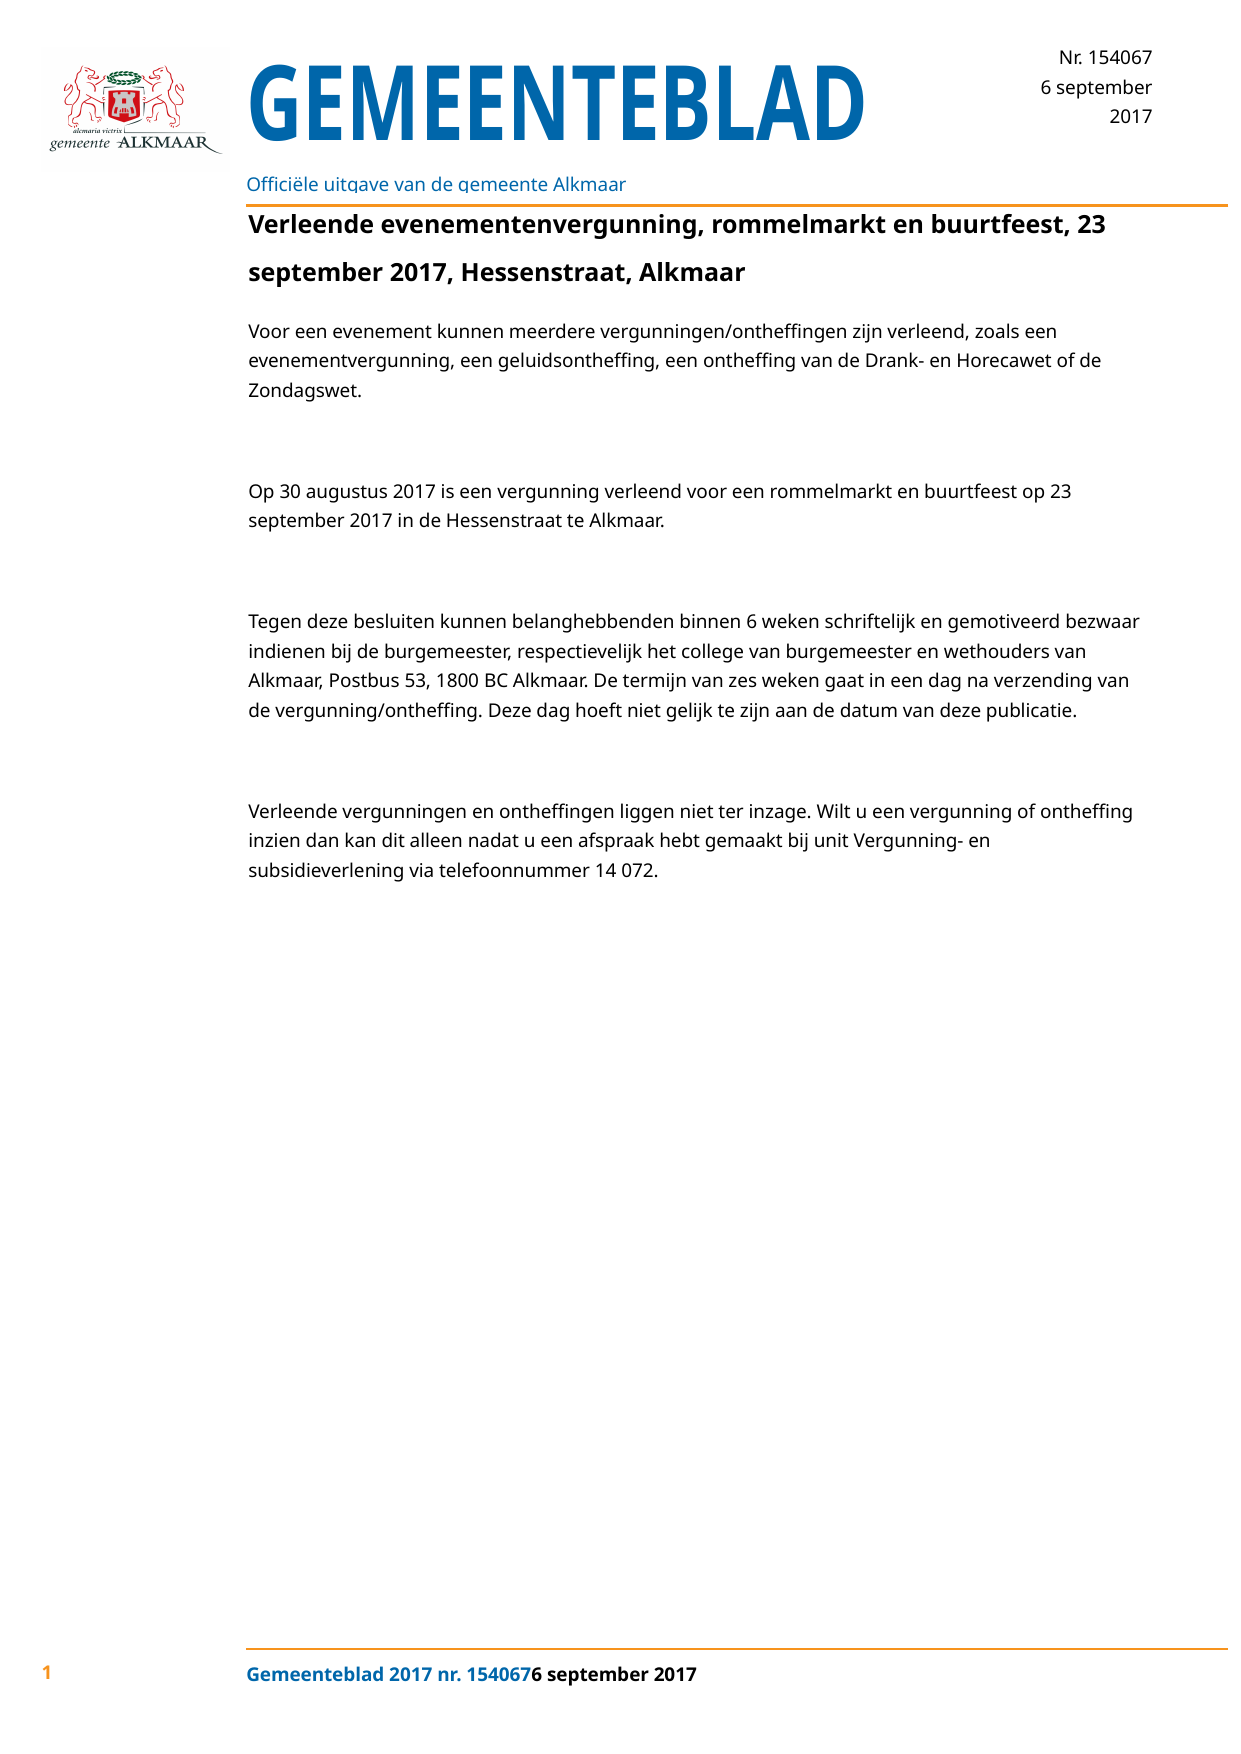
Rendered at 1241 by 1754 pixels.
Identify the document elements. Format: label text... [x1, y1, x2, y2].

text Op 30 augustus 2017 is een vergunning verleend voor een rommelmarkt en buurtfeest op 23 september 2017 in de Hessenstraat te Alkmaar. [248, 478, 1152, 533]
text Tegen deze besluiten kunnen belanghebbenden binnen 6 weken schriftelijk en gemotiveerd bezwaar indienen bij de burgemeester, respectievelijk het college van burgemeester en wethouders van Alkmaar, Postbus 53, 1800 BC Alkmaar. De termijn van zes weken gaat in een dag na verzending van de vergunning/ontheffing. Deze dag hoeft niet gelijk te zijn aan de datum van deze publicatie. [248, 608, 1152, 723]
text Verleende evenementenvergunning, rommelmarkt en buurtfeest, 23 september 2017, Hessenstraat, Alkmaar [248, 207, 1152, 288]
text Voor een evenement kunnen meerdere vergunningen/ontheffingen zijn verleend, zoals een evenementvergunning, een geluidsontheffing, een ontheffing van de Drank- en Horecawet of de Zondagswet. [248, 318, 1152, 403]
text Verleende vergunningen en ontheffingen liggen niet ter inzage. Wilt u een vergunning of ontheffing inzien dan kan dit alleen nadat u een afspraak hebt gemaakt bij unit Vergunning- en subsidieverlening via telefoonnummer 14 072. [248, 798, 1152, 883]
picture [41, 47, 231, 172]
